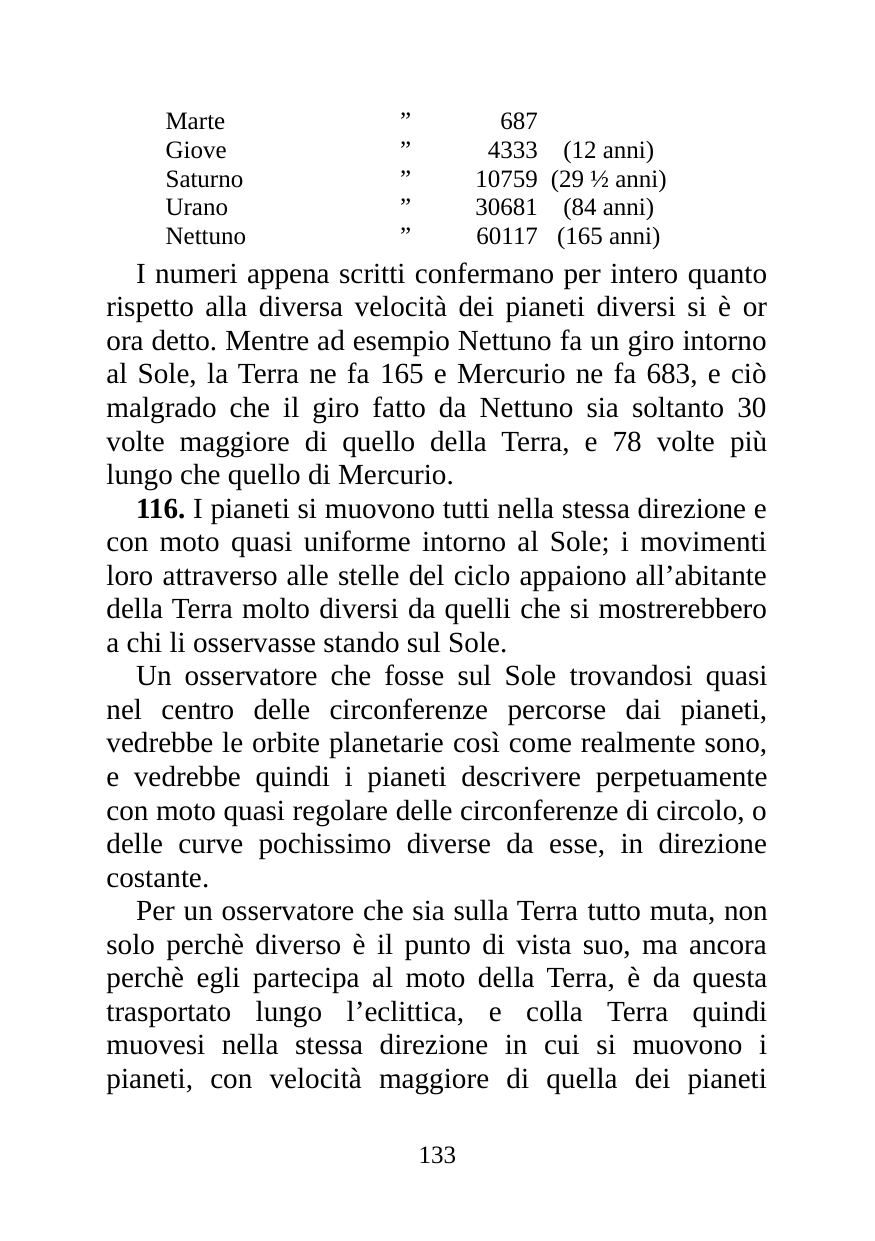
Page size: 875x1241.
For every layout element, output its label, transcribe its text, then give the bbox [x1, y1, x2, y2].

table_cell 4333 [450, 135, 538, 164]
table_cell ” [361, 135, 449, 164]
table_cell Urano [165, 193, 361, 221]
text Un osservatore che fosse sul Sole trovandosi quasi nel centro delle circonferenze percorse dai pianeti, vedrebbe le orbite planetarie così come realmente sono, e vedrebbe quindi i pianeti descrivere perpetuamente con moto quasi regolare delle circonferenze di circolo, o delle curve pochissimo diverse da esse, in direzione costante. [106, 658, 768, 893]
table_cell (165 anni) [538, 221, 679, 250]
text 116. I pianeti si muovono tutti nella stessa direzione e con moto quasi uniforme intorno al Sole; i movimenti loro attraverso alle stelle del ciclo appaiono all’abitante della Terra molto diversi da quelli che si mostrerebbero a chi li osservasse stando sul Sole. [106, 491, 768, 658]
table_cell Giove [165, 135, 361, 164]
table_cell (12 anni) [538, 135, 679, 164]
text I numeri appena scritti confermano per intero quanto rispetto alla diversa velocità dei pianeti diversi si è or ora detto. Mentre ad esempio Nettuno fa un giro intorno al Sole, la Terra ne fa 165 e Mercurio ne fa 683, e ciò malgrado che il giro fatto da Nettuno sia soltanto 30 volte maggiore di quello della Terra, e 78 volte più lungo che quello di Mercurio. [106, 256, 768, 491]
table_cell ” [361, 106, 449, 135]
table_cell ” [361, 221, 449, 250]
table_cell ” [361, 193, 449, 221]
table_cell ” [361, 164, 449, 192]
table_cell Nettuno [165, 221, 361, 250]
table_cell 10759 [450, 164, 538, 192]
table_cell 60117 [450, 221, 538, 250]
table_cell 30681 [450, 193, 538, 221]
table_cell (29 ½ anni) [538, 164, 679, 192]
table_cell 687 [450, 106, 538, 135]
table_cell Saturno [165, 164, 361, 192]
table_cell Marte [165, 106, 361, 135]
table_cell (84 anni) [538, 193, 679, 221]
text Per un osservatore che sia sulla Terra tutto muta, non solo perchè diverso è il punto di vista suo, ma ancora perchè egli partecipa al moto della Terra, è da questa trasportato lungo l’eclittica, e colla Terra quindi muovesi nella stessa direzione in cui si muovono i pianeti, con velocità maggiore di quella dei pianeti [106, 893, 768, 1094]
table_cell [538, 106, 679, 135]
